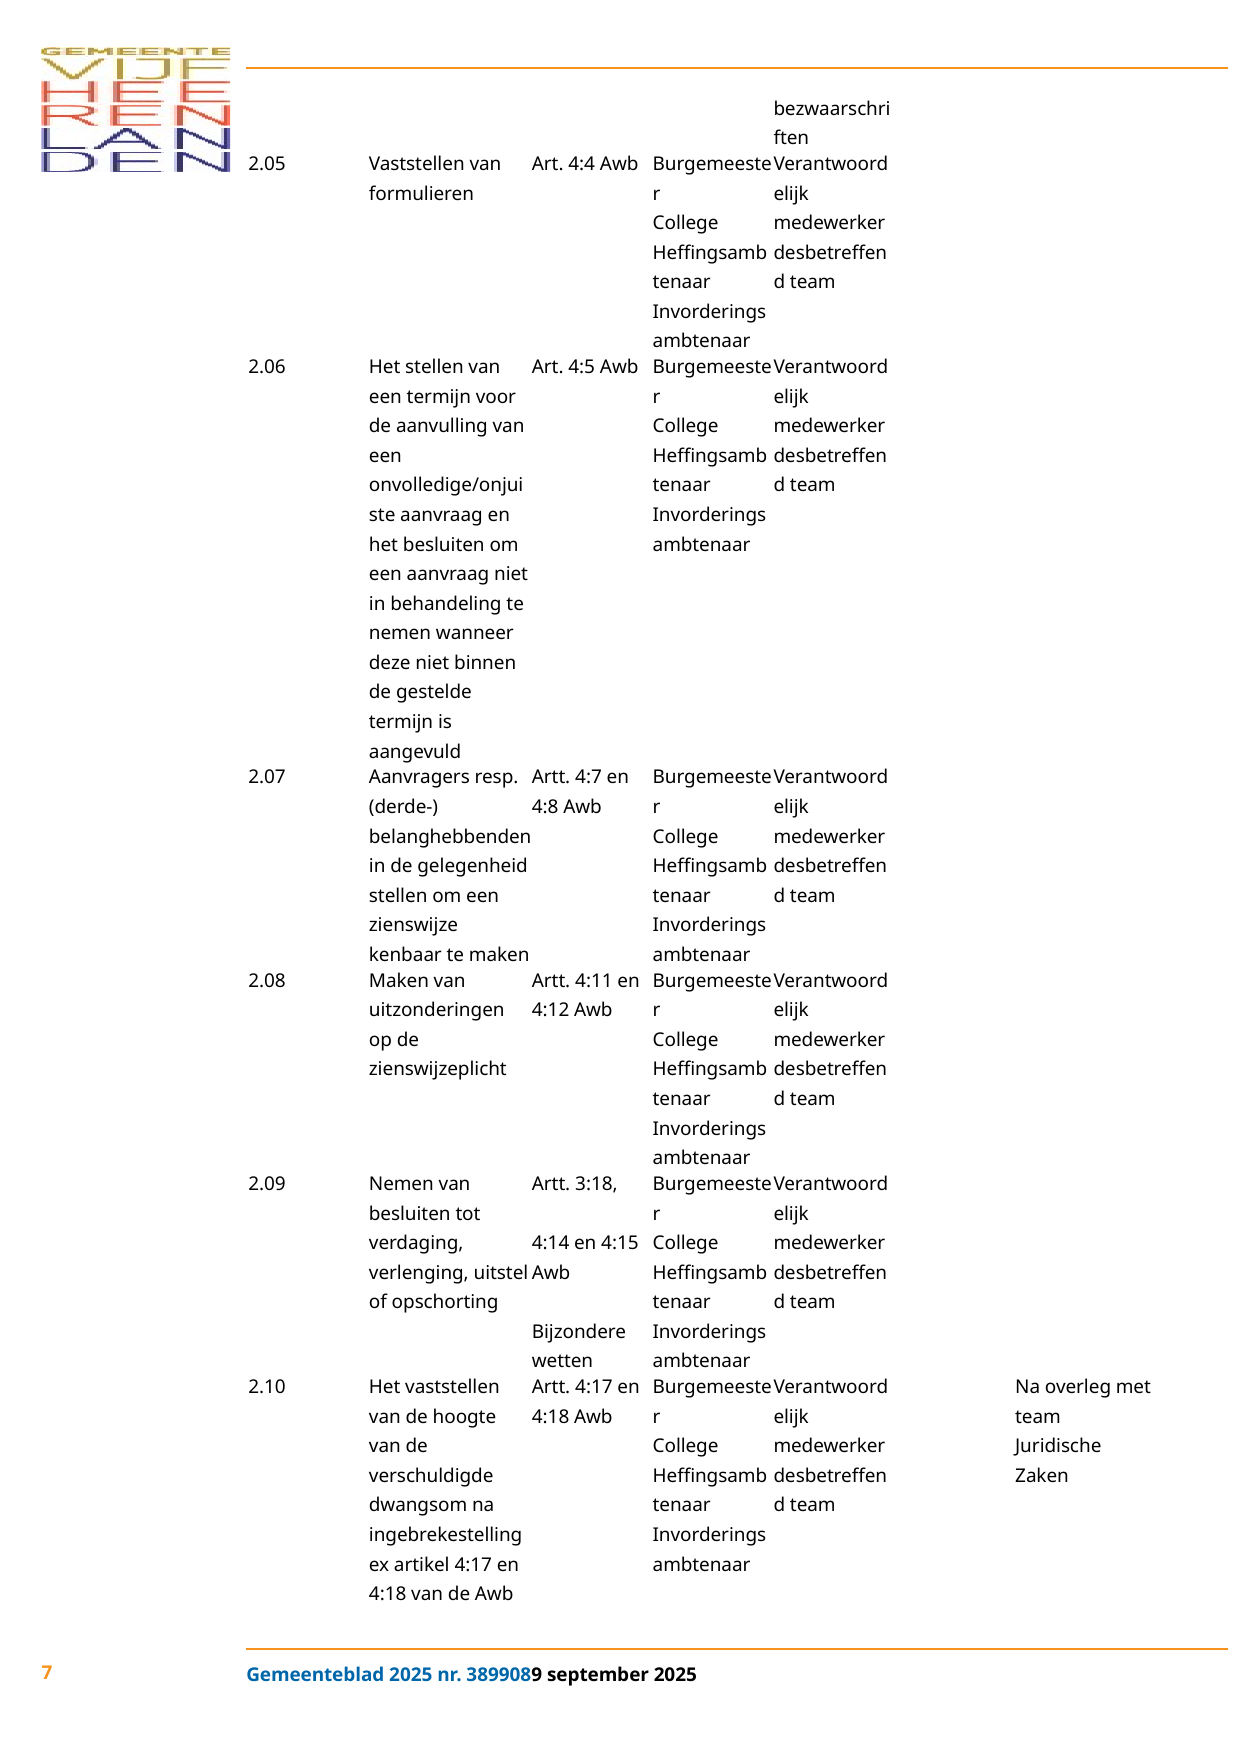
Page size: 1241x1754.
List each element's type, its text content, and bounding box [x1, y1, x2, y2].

table_cell Aanvragers resp. (derde-) belanghebbenden in de gelegenheid stellen om een zienswijze kenbaar te maken [369, 764, 532, 967]
table_cell [653, 95, 773, 150]
table_cell [369, 95, 532, 150]
table_cell [1015, 353, 1152, 764]
table_cell Verantwoordelijk medewerker desbetreffend team [773, 967, 894, 1170]
table_cell [894, 764, 1015, 967]
table_cell [1015, 967, 1152, 1170]
table_cell Burgemeester College Heffingsambtenaar Invorderingsambtenaar [653, 150, 773, 353]
table_cell Maken van uitzonderingen op de zienswijzeplicht [369, 967, 532, 1170]
table_cell 2.07 [248, 764, 369, 967]
table_cell [894, 1170, 1015, 1373]
table_cell Na overleg met team Juridische Zaken [1015, 1373, 1152, 1606]
table_cell 2.06 [248, 353, 369, 764]
table_cell [1015, 1170, 1152, 1373]
table_cell Burgemeester College Heffingsambtenaar Invorderingsambtenaar [653, 967, 773, 1170]
table_cell [1015, 764, 1152, 967]
table_cell 2.09 [248, 1170, 369, 1373]
table_cell Nemen van besluiten tot verdaging, verlenging, uitstel of opschorting [369, 1170, 532, 1373]
table_cell [248, 95, 369, 150]
table_cell Verantwoordelijk medewerker desbetreffend team [773, 1170, 894, 1373]
table_cell Artt. 4:11 en 4:12 Awb [532, 967, 652, 1170]
table_cell 2.05 [248, 150, 369, 353]
table_cell Verantwoordelijk medewerker desbetreffend team [773, 764, 894, 967]
table_cell bezwaarschriften [773, 95, 894, 150]
table_cell [894, 353, 1015, 764]
table_cell Artt. 4:17 en 4:18 Awb [532, 1373, 652, 1606]
table_cell Burgemeester College Heffingsambtenaar Invorderingsambtenaar [653, 1170, 773, 1373]
table_cell Het stellen van een termijn voor de aanvulling van een onvolledige/onjuiste aanvraag en het besluiten om een aanvraag niet in behandeling te nemen wanneer deze niet binnen de gestelde termijn is aangevuld [369, 353, 532, 764]
table_cell [532, 95, 652, 150]
table_cell Het vaststellen van de hoogte van de verschuldigde dwangsom na ingebrekestelling ex artikel 4:17 en 4:18 van de Awb [369, 1373, 532, 1606]
table_cell Art. 4:5 Awb [532, 353, 652, 764]
table_cell Burgemeester College Heffingsambtenaar Invorderingsambtenaar [653, 353, 773, 764]
table_cell [894, 95, 1015, 150]
picture [41, 47, 231, 172]
table_cell 2.10 [248, 1373, 369, 1606]
table_cell [1015, 150, 1152, 353]
table_cell Verantwoordelijk medewerker desbetreffend team [773, 1373, 894, 1606]
table_cell Burgemeester College Heffingsambtenaar Invorderingsambtenaar [653, 1373, 773, 1606]
table_cell Vaststellen van formulieren [369, 150, 532, 353]
table_cell Artt. 4:7 en 4:8 Awb [532, 764, 652, 967]
table_cell [894, 150, 1015, 353]
table_cell 2.08 [248, 967, 369, 1170]
table_cell Burgemeester College Heffingsambtenaar Invorderingsambtenaar [653, 764, 773, 967]
table_cell Verantwoordelijk medewerker desbetreffend team [773, 353, 894, 764]
table_cell Artt. 3:18, 4:14 en 4:15 Awb Bijzondere wetten [532, 1170, 652, 1373]
table_cell Art. 4:4 Awb [532, 150, 652, 353]
table_cell [894, 967, 1015, 1170]
table_cell [894, 1373, 1015, 1606]
table_cell [1015, 95, 1152, 150]
table_cell Verantwoordelijk medewerker desbetreffend team [773, 150, 894, 353]
